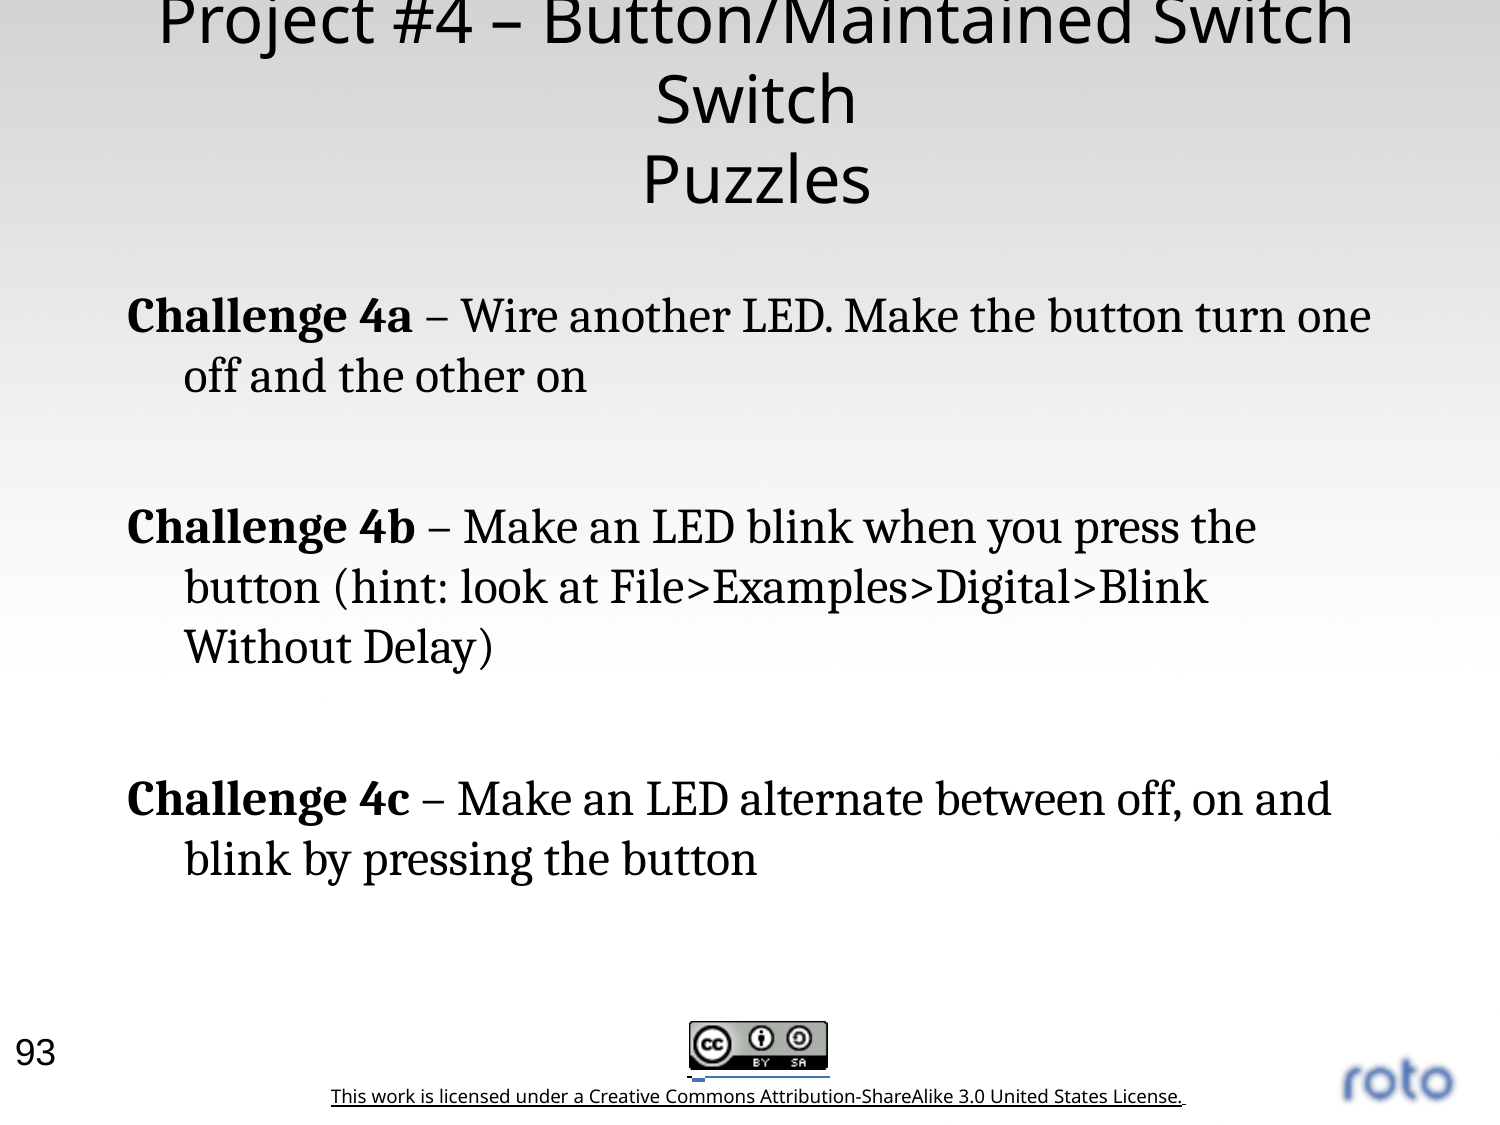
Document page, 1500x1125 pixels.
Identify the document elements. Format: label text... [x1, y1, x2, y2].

picture [693, 191, 711, 199]
picture [0, 0, 1500, 1125]
title Project #4 – Button/Maintained Switch Switch Puzzles [75, 2, 1441, 191]
list Challenge 4a – Wire another LED. Make the button turn one off and the other on Challenge 4b – Make an LED blink when you press the button (hint: look at File>Examples>Digital>Blink Without Delay) Challenge 4c – Make an LED alternate between off, on and blink by pressing the button [112, 274, 1388, 1000]
